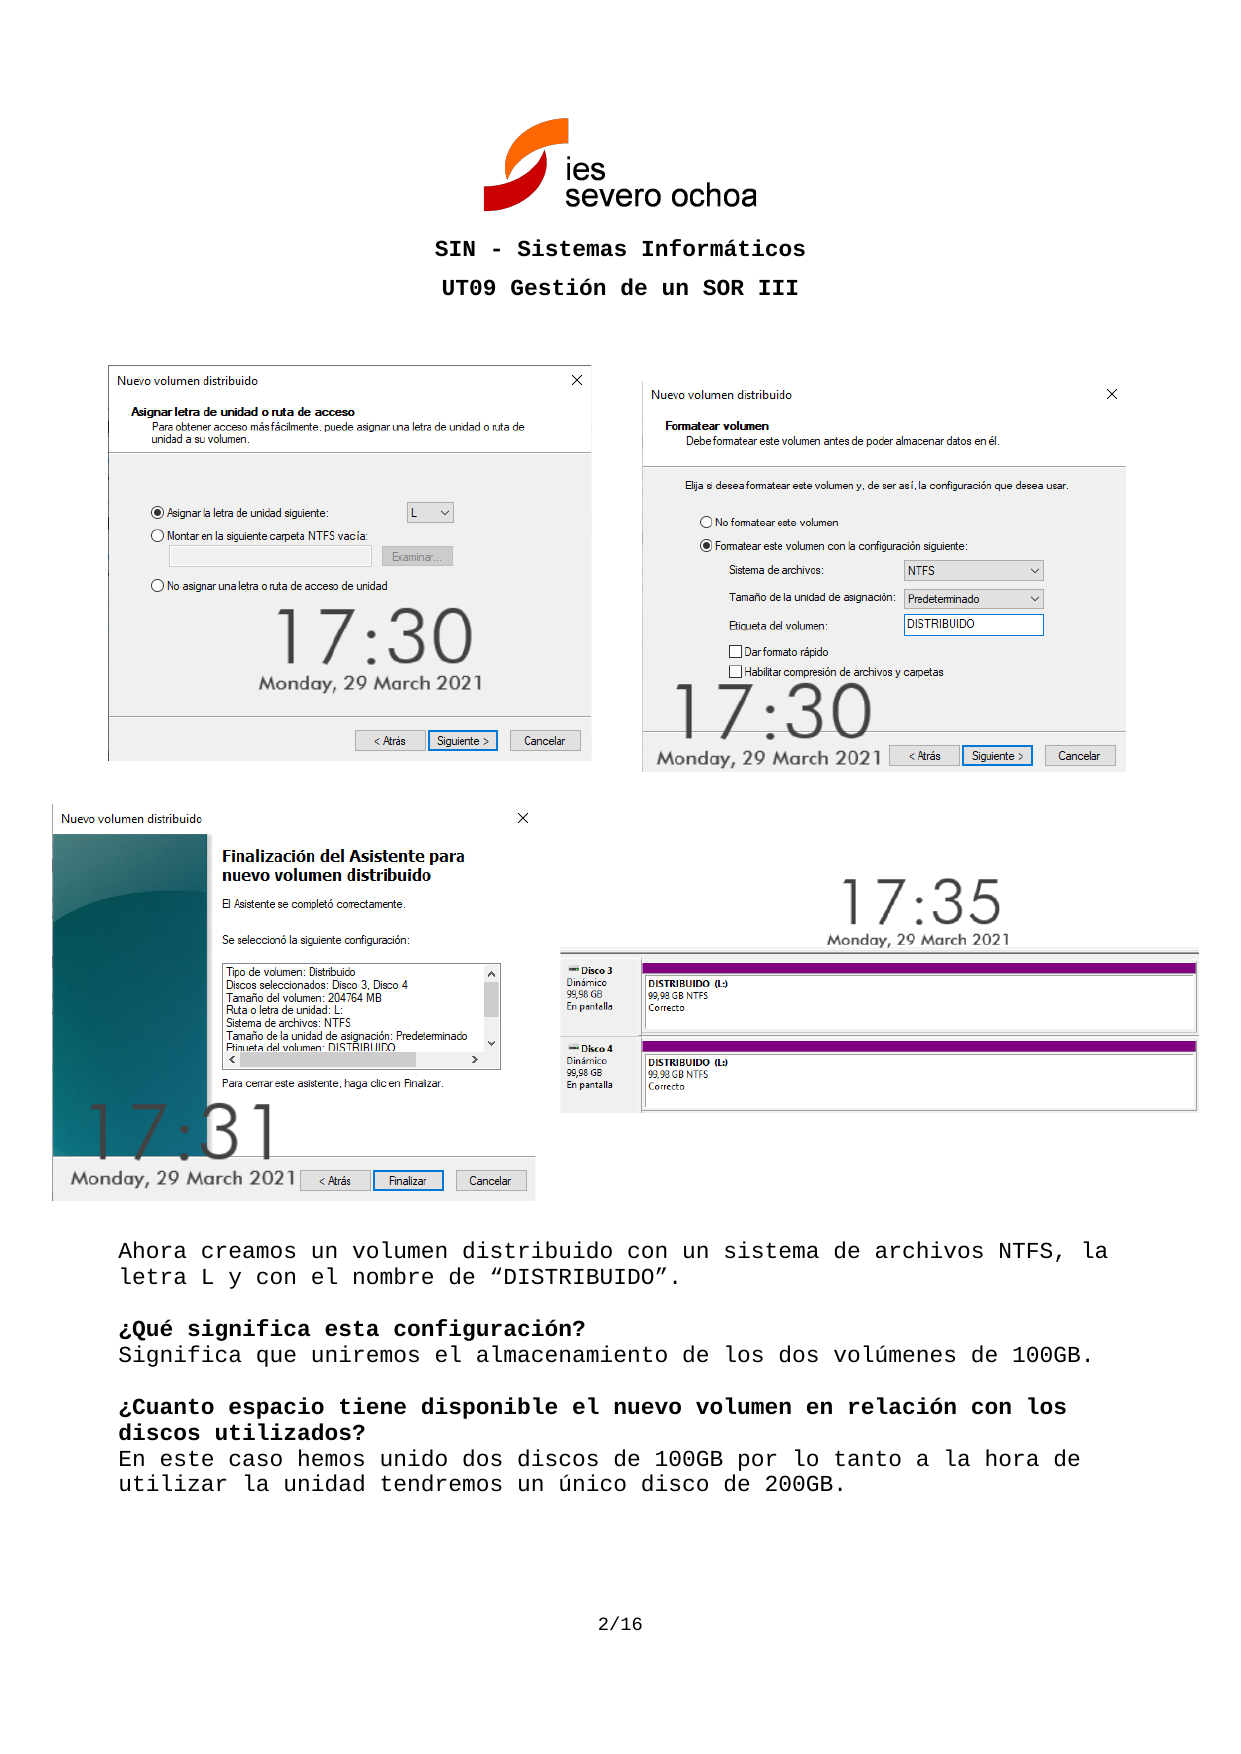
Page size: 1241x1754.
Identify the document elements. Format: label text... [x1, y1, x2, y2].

text Ahora creamos un volumen distribuido con un sistema de archivos NTFS, la letra L y con el nombre de “DISTRIBUIDO”. [118, 1239, 1122, 1291]
picture [642, 381, 1126, 772]
picture [483, 118, 757, 211]
picture [52, 804, 536, 1201]
text ¿Qué significa esta configuración? [118, 1317, 1122, 1343]
text En este caso hemos unido dos discos de 100GB por lo tanto a la hora de utilizar la unidad tendremos un único disco de 200GB. [118, 1447, 1122, 1499]
picture [560, 876, 1199, 1113]
text ¿Cuanto espacio tiene disponible el nuevo volumen en relación con los discos utilizados? [118, 1395, 1122, 1447]
text Significa que uniremos el almacenamiento de los dos volúmenes de 100GB. [118, 1343, 1122, 1369]
picture [108, 365, 592, 761]
